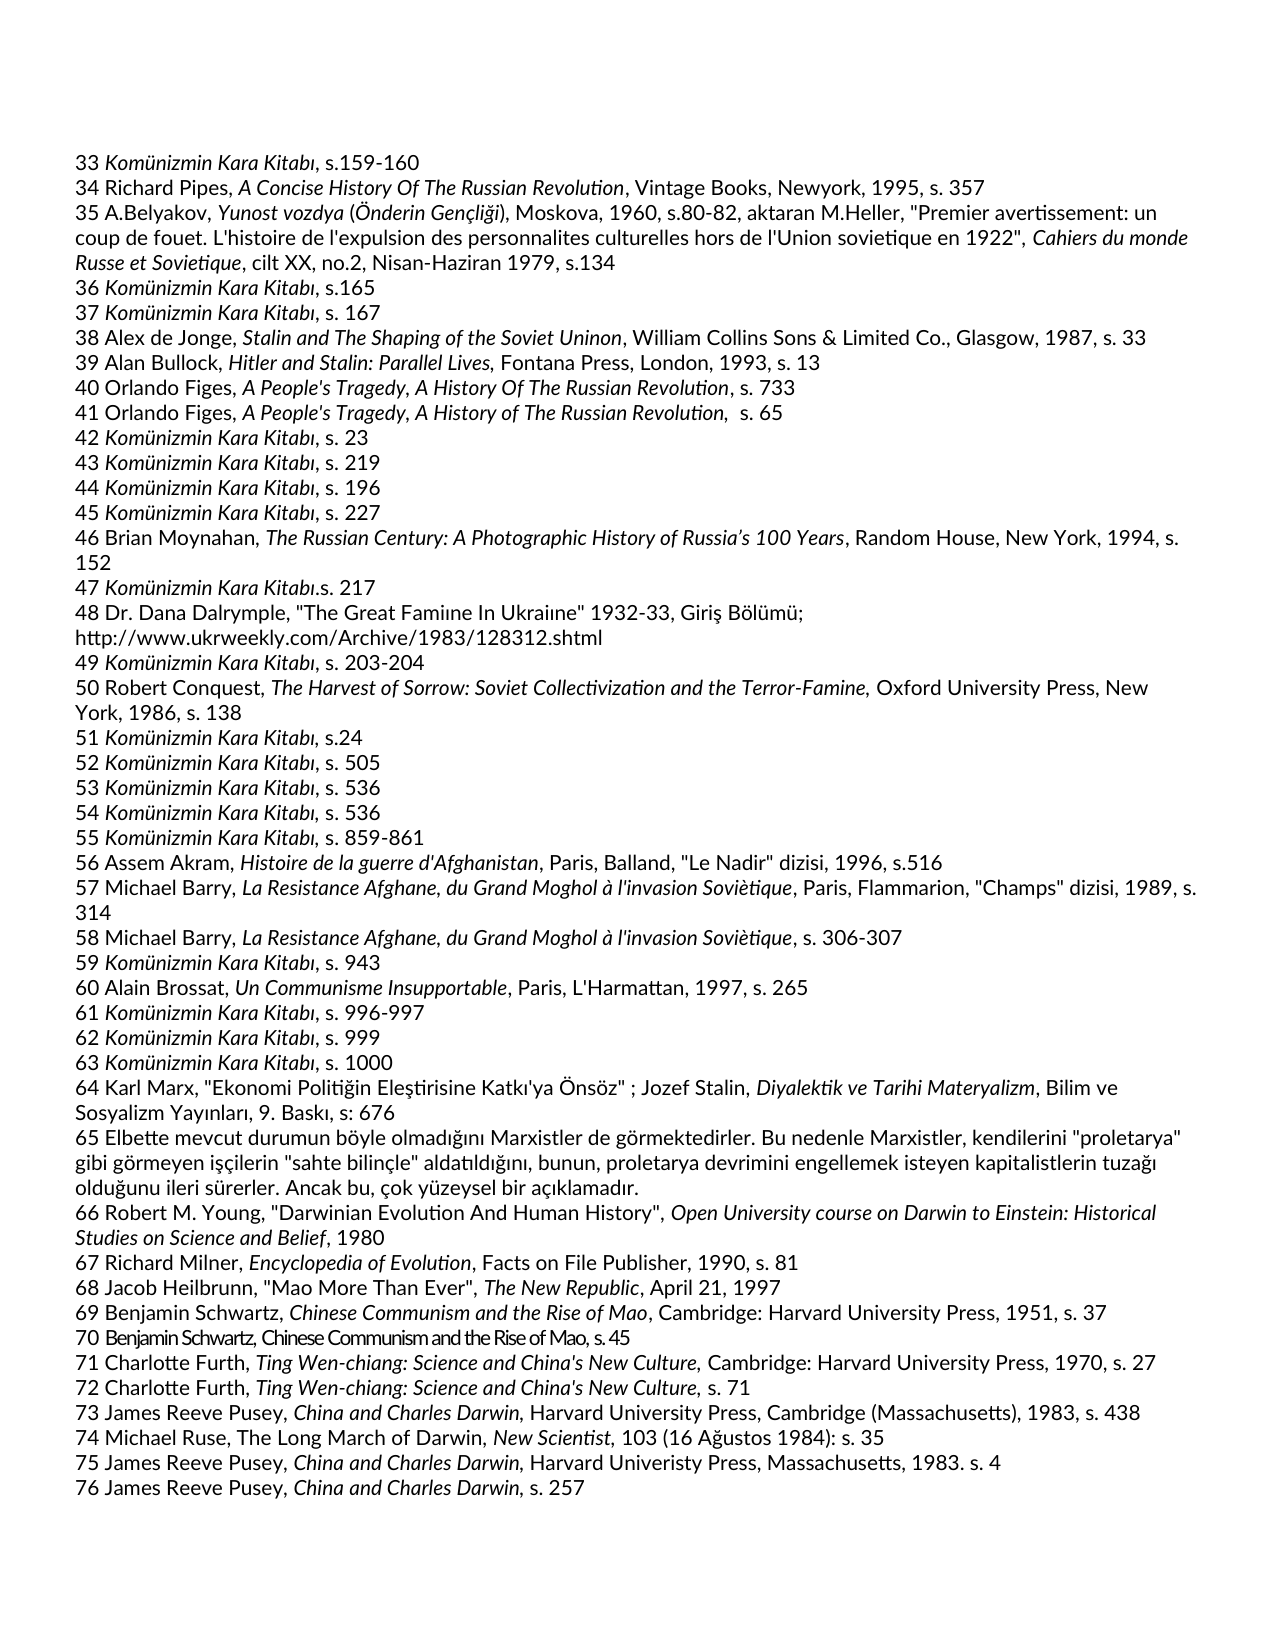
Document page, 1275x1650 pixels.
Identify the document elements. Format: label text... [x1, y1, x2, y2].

text 52 Komünizmin Kara Kitabı, s. 505 [75, 750, 1200, 775]
text 49 Komünizmin Kara Kitabı, s. 203-204 [75, 650, 1200, 675]
text 44 Komünizmin Kara Kitabı, s. 196 [75, 475, 1200, 500]
text 38 Alex de Jonge, Stalin and The Shaping of the Soviet Uninon, William Collins Sons & Limited Co., Glasgow, 1987, s. 33 [75, 325, 1200, 350]
text 46 Brian Moynahan, The Russian Century: A Photographic History of Russia’s 100 Years, Random House, New York, 1994, s. 152 [75, 525, 1200, 575]
text 61 Komünizmin Kara Kitabı, s. 996-997 [75, 1000, 1200, 1025]
text 62 Komünizmin Kara Kitabı, s. 999 [75, 1025, 1200, 1050]
text 51 Komünizmin Kara Kitabı, s.24 [75, 725, 1200, 750]
text 39 Alan Bullock, Hitler and Stalin: Parallel Lives, Fontana Press, London, 1993, s. 13 [75, 350, 1200, 375]
text 63 Komünizmin Kara Kitabı, s. 1000 [75, 1050, 1200, 1075]
text 66 Robert M. Young, "Darwinian Evolution And Human History", Open University course on Darwin to Einstein: Historical Studies on Science and Belief, 1980 [75, 1200, 1200, 1250]
text 75 James Reeve Pusey, China and Charles Darwin, Harvard Univeristy Press, Massachusetts, 1983. s. 4 [75, 1450, 1200, 1475]
text 37 Komünizmin Kara Kitabı, s. 167 [75, 300, 1200, 325]
text 53 Komünizmin Kara Kitabı, s. 536 [75, 775, 1200, 800]
text 56 Assem Akram, Histoire de la guerre d'Afghanistan, Paris, Balland, "Le Nadir" dizisi, 1996, s.516 [75, 850, 1200, 875]
text 68 Jacob Heilbrunn, "Mao More Than Ever", The New Republic, April 21, 1997 [75, 1275, 1200, 1300]
text 35 A.Belyakov, Yunost vozdya (Önderin Gençliği), Moskova, 1960, s.80-82, aktaran M.Heller, "Premier avertissement: un coup de fouet. L'histoire de l'expulsion des personnalites culturelles hors de l'Union sovietique en 1922", Cahiers du monde Russe et Sovietique, cilt XX, no.2, Nisan-Haziran 1979, s.134 [75, 200, 1200, 275]
text 73 James Reeve Pusey, China and Charles Darwin, Harvard University Press, Cambridge (Massachusetts), 1983, s. 438 [75, 1400, 1200, 1425]
text 59 Komünizmin Kara Kitabı, s. 943 [75, 950, 1200, 975]
text 67 Richard Milner, Encyclopedia of Evolution, Facts on File Publisher, 1990, s. 81 [75, 1250, 1200, 1275]
text 34 Richard Pipes, A Concise History Of The Russian Revolution, Vintage Books, Newyork, 1995, s. 357 [75, 175, 1200, 200]
text 33 Komünizmin Kara Kitabı, s.159-160 [75, 150, 1200, 175]
text 45 Komünizmin Kara Kitabı, s. 227 [75, 500, 1200, 525]
text 64 Karl Marx, "Ekonomi Politiğin Eleştirisine Katkı'ya Önsöz" ; Jozef Stalin, Diyalektik ve Tarihi Materyalizm, Bilim ve Sosyalizm Yayınları, 9. Baskı, s: 676 [75, 1075, 1200, 1125]
text 76 James Reeve Pusey, China and Charles Darwin, s. 257 [75, 1475, 1200, 1500]
text 74 Michael Ruse, The Long March of Darwin, New Scientist, 103 (16 Ağustos 1984): s. 35 [75, 1425, 1200, 1450]
text 55 Komünizmin Kara Kitabı, s. 859-861 [75, 825, 1200, 850]
text 70 Benjamin Schwartz, Chinese Communism and the Rise of Mao, s. 45 [75, 1325, 1200, 1350]
text 71 Charlotte Furth, Ting Wen-chiang: Science and China's New Culture, Cambridge: Harvard University Press, 1970, s. 27 [75, 1350, 1200, 1375]
text 36 Komünizmin Kara Kitabı, s.165 [75, 275, 1200, 300]
text 57 Michael Barry, La Resistance Afghane, du Grand Moghol à l'invasion Soviètique, Paris, Flammarion, "Champs" dizisi, 1989, s. 314 [75, 875, 1200, 925]
text 48 Dr. Dana Dalrymple, "The Great Famiıne In Ukraiıne" 1932-33, Giriş Bölümü; http://www.ukrweekly.com/Archive/1983/128312.shtml [75, 600, 1200, 650]
text 58 Michael Barry, La Resistance Afghane, du Grand Moghol à l'invasion Soviètique, s. 306-307 [75, 925, 1200, 950]
text 54 Komünizmin Kara Kitabı, s. 536 [75, 800, 1200, 825]
text 41 Orlando Figes, A People's Tragedy, A History of The Russian Revolution, s. 65 [75, 400, 1200, 425]
text 40 Orlando Figes, A People's Tragedy, A History Of The Russian Revolution, s. 733 [75, 375, 1200, 400]
text 72 Charlotte Furth, Ting Wen-chiang: Science and China's New Culture, s. 71 [75, 1375, 1200, 1400]
text 60 Alain Brossat, Un Communisme Insupportable, Paris, L'Harmattan, 1997, s. 265 [75, 975, 1200, 1000]
text 69 Benjamin Schwartz, Chinese Communism and the Rise of Mao, Cambridge: Harvard University Press, 1951, s. 37 [75, 1300, 1200, 1325]
text 65 Elbette mevcut durumun böyle olmadığını Marxistler de görmektedirler. Bu nedenle Marxistler, kendilerini "proletarya" gibi görmeyen işçilerin "sahte bilinçle" aldatıldığını, bunun, proletarya devrimini engellemek isteyen kapitalistlerin tuzağı olduğunu ileri sürerler. Ancak bu, çok yüzeysel bir açıklamadır. [75, 1125, 1200, 1200]
text 43 Komünizmin Kara Kitabı, s. 219 [75, 450, 1200, 475]
text 50 Robert Conquest, The Harvest of Sorrow: Soviet Collectivization and the Terror-Famine, Oxford University Press, New York, 1986, s. 138 [75, 675, 1200, 725]
text 42 Komünizmin Kara Kitabı, s. 23 [75, 425, 1200, 450]
text 47 Komünizmin Kara Kitabı.s. 217 [75, 575, 1200, 600]
